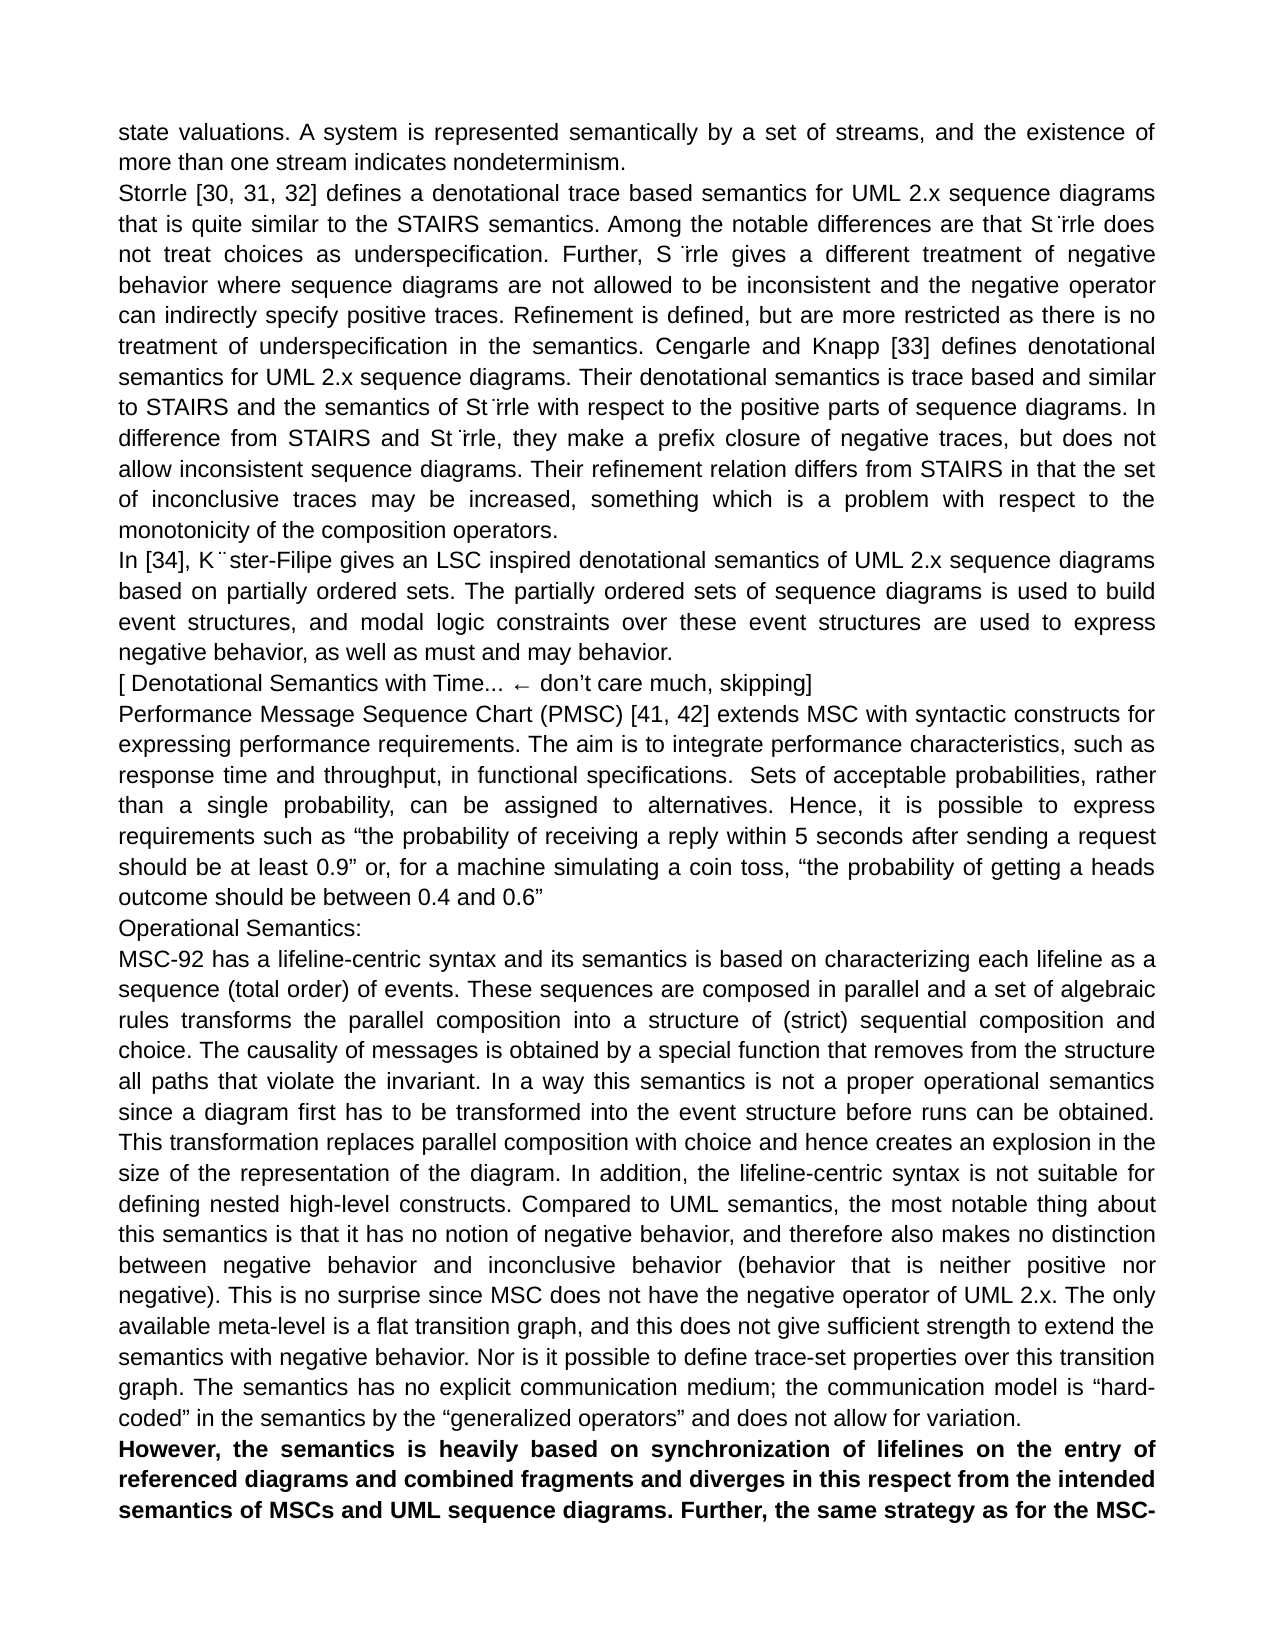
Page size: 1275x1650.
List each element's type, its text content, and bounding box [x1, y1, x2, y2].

text However, the semantics is heavily based on synchronization of lifelines on the entry of referenced diagrams and combined fragments and diverges in this respect from the intended semantics of MSCs and UML sequence diagrams. Further, the same strategy as for the MSC- [118, 1435, 1157, 1523]
text Operational Semantics: [118, 914, 1157, 941]
text state valuations. A system is represented semantically by a set of streams, and the existence of more than one stream indicates nondeterminism. [118, 118, 1157, 176]
text Performance Message Sequence Chart (PMSC) [41, 42] extends MSC with syntactic constructs for expressing performance requirements. The aim is to integrate performance characteristics, such as response time and throughput, in functional specifications. Sets of acceptable probabilities, rather than a single probability, can be assigned to alternatives. Hence, it is possible to express requirements such as “the probability of receiving a reply within 5 seconds after sending a request should be at least 0.9” or, for a machine simulating a coin toss, “the probability of getting a heads outcome should be between 0.4 and 0.6” [118, 700, 1157, 911]
text Storrle [30, 31, 32] defines a denotational trace based semantics for UML 2.x sequence diagrams that is quite similar to the STAIRS semantics. Among the notable differences are that St ̈rrle does not treat choices as underspecification. Further, S ̈rrle gives a different treatment of negative behavior where sequence diagrams are not allowed to be inconsistent and the negative operator can indirectly specify positive traces. Refinement is defined, but are more restricted as there is no treatment of underspecification in the semantics. Cengarle and Knapp [33] defines denotational semantics for UML 2.x sequence diagrams. Their denotational semantics is trace based and similar to STAIRS and the semantics of St ̈rrle with respect to the positive parts of sequence diagrams. In difference from STAIRS and St ̈rrle, they make a prefix closure of negative traces, but does not allow inconsistent sequence diagrams. Their refinement relation differs from STAIRS in that the set of inconclusive traces may be increased, something which is a problem with respect to the monotonicity of the composition operators. [118, 179, 1157, 543]
text [ Denotational Semantics with Time... ← don’t care much, skipping] [118, 669, 1157, 696]
text MSC-92 has a lifeline-centric syntax and its semantics is based on characterizing each lifeline as a sequence (total order) of events. These sequences are composed in parallel and a set of algebraic rules transforms the parallel composition into a structure of (strict) sequential composition and choice. The causality of messages is obtained by a special function that removes from the structure all paths that violate the invariant. In a way this semantics is not a proper operational semantics since a diagram first has to be transformed into the event structure before runs can be obtained. This transformation replaces parallel composition with choice and hence creates an explosion in the size of the representation of the diagram. In addition, the lifeline-centric syntax is not suitable for defining nested high-level constructs. Compared to UML semantics, the most notable thing about this semantics is that it has no notion of negative behavior, and therefore also makes no distinction between negative behavior and inconclusive behavior (behavior that is neither positive nor negative). This is no surprise since MSC does not have the negative operator of UML 2.x. The only available meta-level is a flat transition graph, and this does not give sufficient strength to extend the semantics with negative behavior. Nor is it possible to define trace-set properties over this transition graph. The semantics has no explicit communication medium; the communication model is “hard-coded” in the semantics by the “generalized operators” and does not allow for variation. [118, 945, 1157, 1431]
text In [34], K ̈ ster-Filipe gives an LSC inspired denotational semantics of UML 2.x sequence diagrams based on partially ordered sets. The partially ordered sets of sequence diagrams is used to build event structures, and modal logic constraints over these event structures are used to express negative behavior, as well as must and may behavior. [118, 547, 1157, 666]
